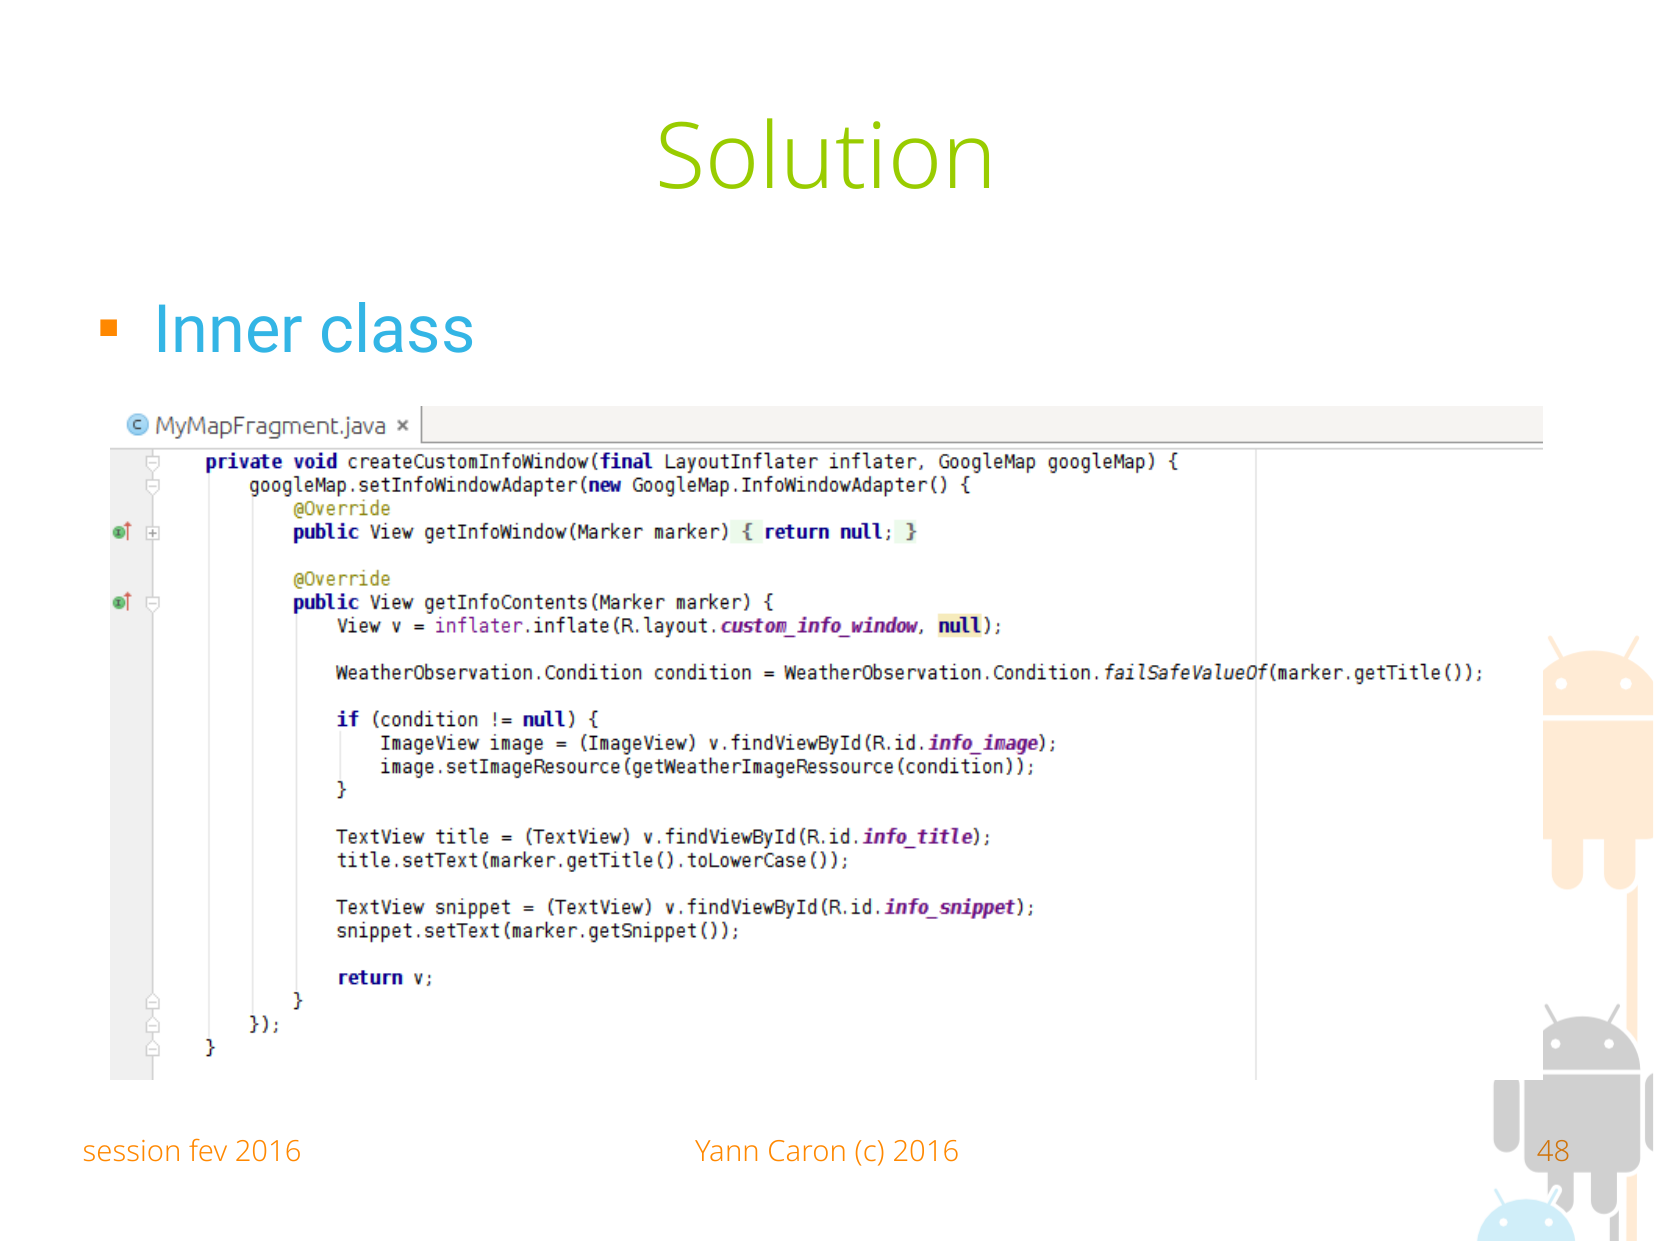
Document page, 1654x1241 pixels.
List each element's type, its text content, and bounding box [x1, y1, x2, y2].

picture [110, 406, 1654, 1241]
list Inner class [82, 290, 1571, 1010]
title Solution [82, 49, 1571, 257]
